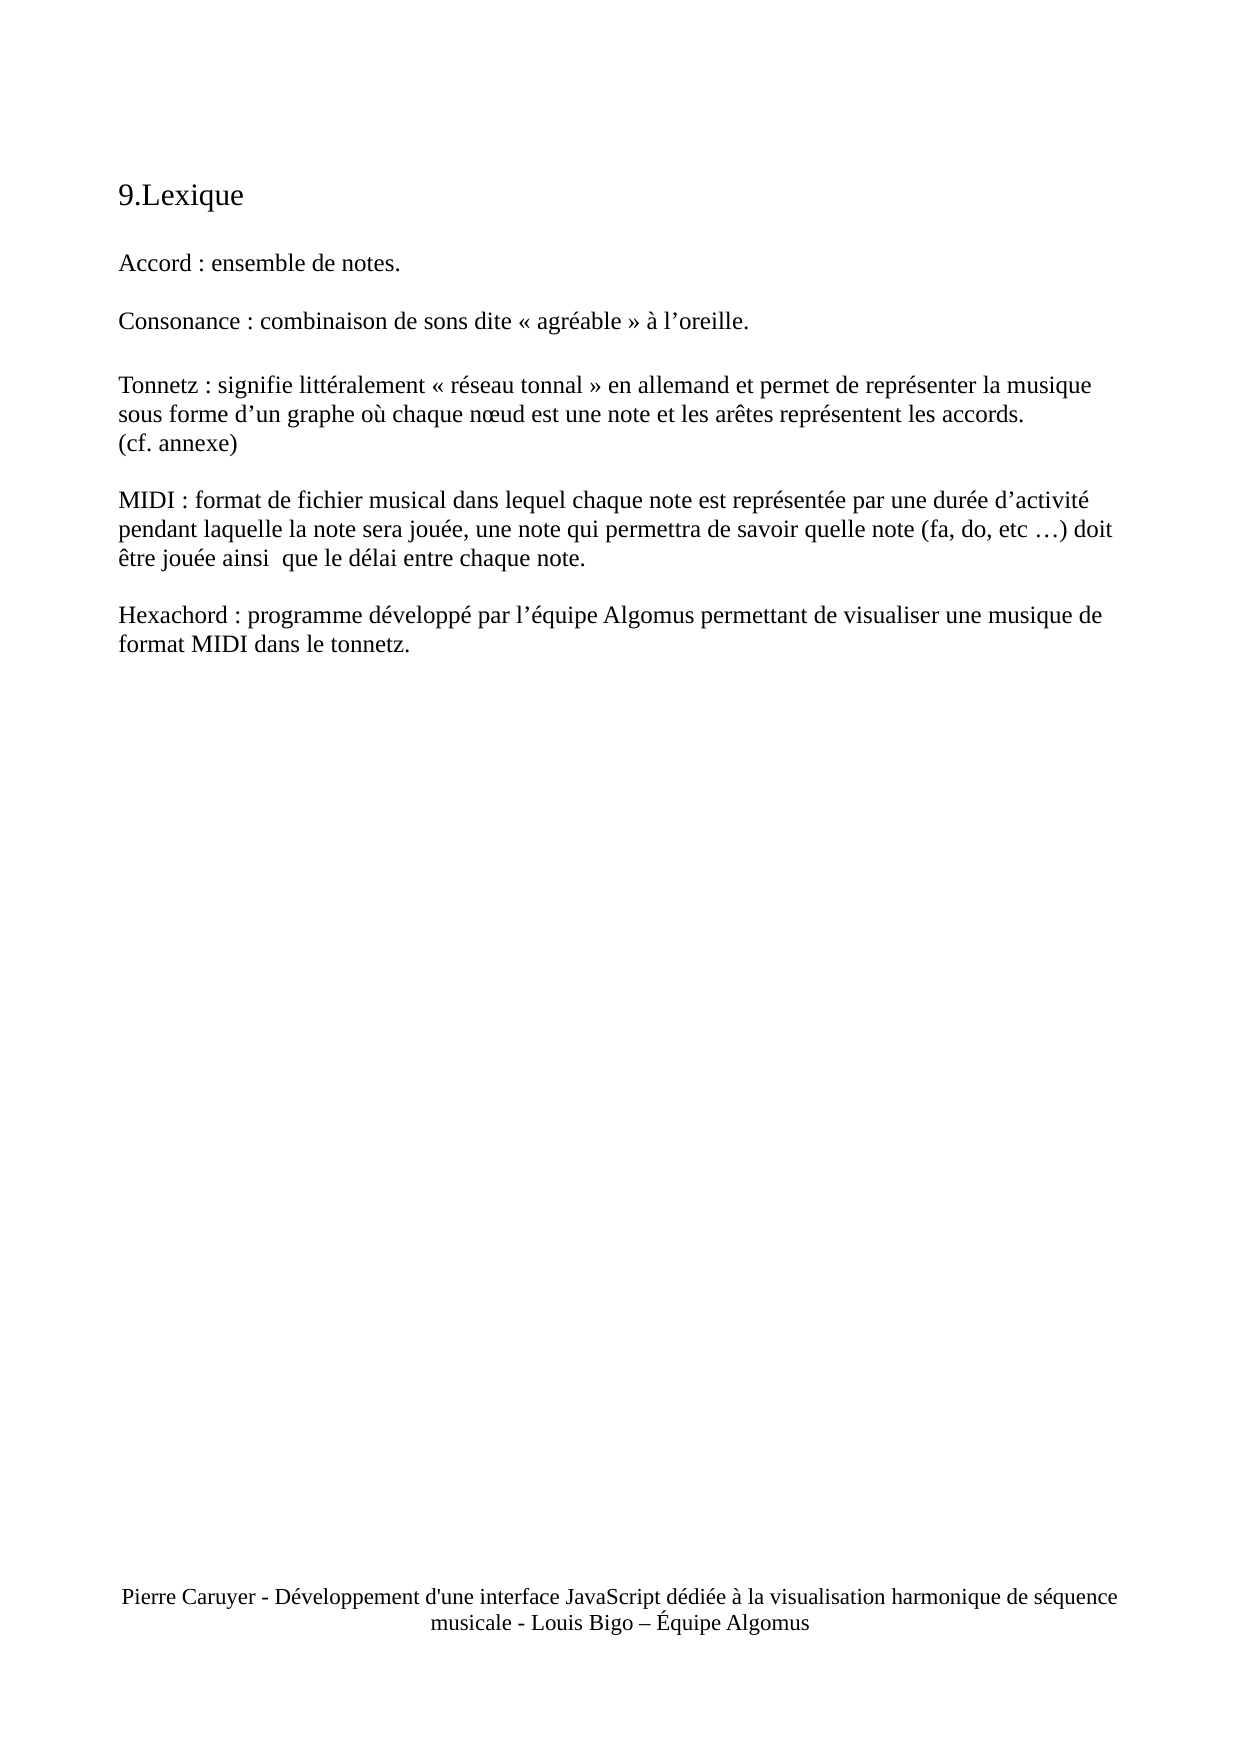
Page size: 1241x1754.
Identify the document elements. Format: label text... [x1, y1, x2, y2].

text 9.Lexique [118, 176, 1122, 212]
text (cf. annexe) [118, 428, 1122, 457]
text Accord : ensemble de notes. [118, 248, 1122, 277]
text Tonnetz : signifie littéralement « réseau tonnal » en allemand et permet de représenter la musique sous forme d’un graphe où chaque nœud est une note et les arêtes représentent les accords. [118, 370, 1122, 428]
text Consonance : combinaison de sons dite « agréable » à l’oreille. [118, 306, 1122, 334]
text MIDI : format de fichier musical dans lequel chaque note est représentée par une durée d’activité pendant laquelle la note sera jouée, une note qui permettra de savoir quelle note (fa, do, etc …) doit être jouée ainsi que le délai entre chaque note. [118, 485, 1122, 572]
text Hexachord : programme développé par l’équipe Algomus permettant de visualiser une musique de format MIDI dans le tonnetz. [118, 600, 1122, 658]
